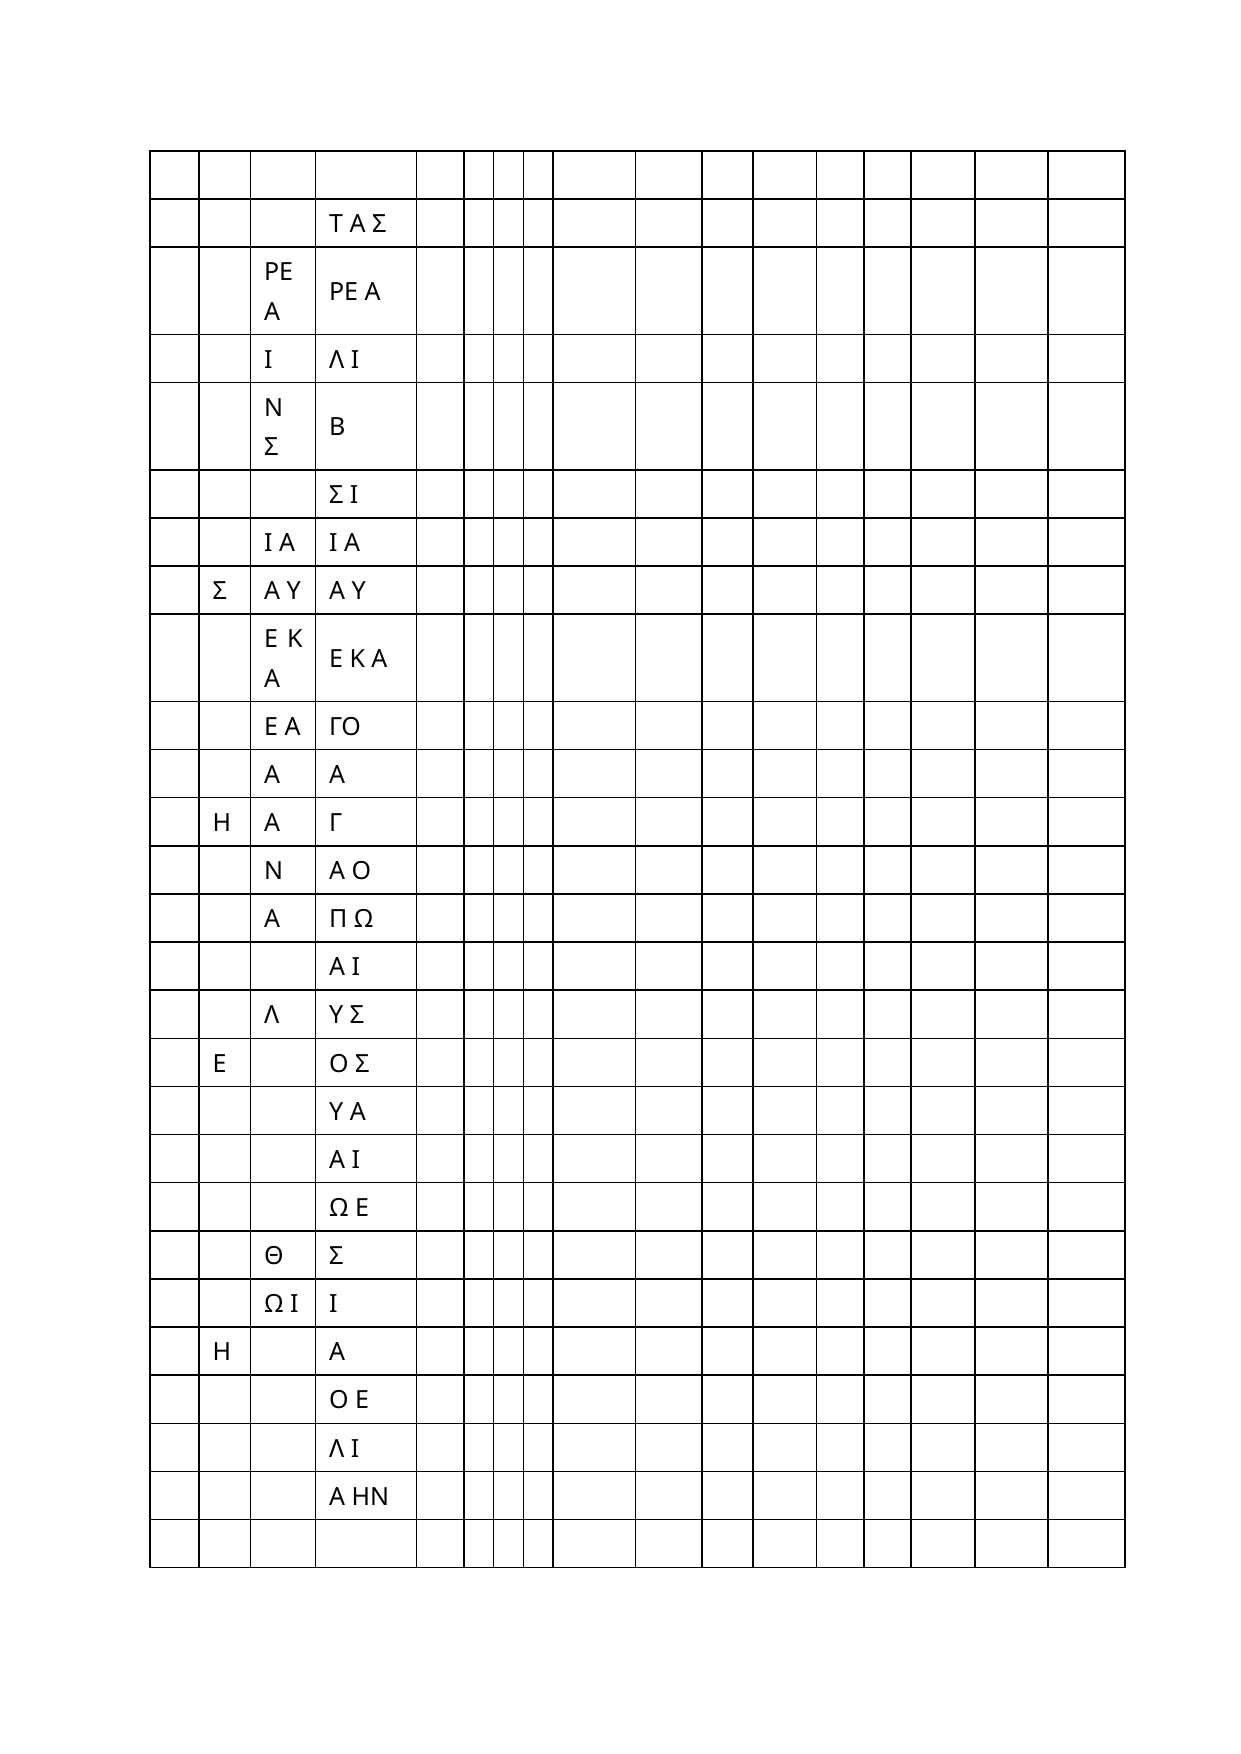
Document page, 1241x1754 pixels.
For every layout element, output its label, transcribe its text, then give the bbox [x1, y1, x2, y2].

table_cell [865, 1328, 910, 1374]
table_cell [817, 335, 863, 382]
table_cell [754, 991, 816, 1037]
table_cell [494, 248, 523, 333]
table_cell ΡΕ Α [316, 248, 416, 333]
table_cell [200, 335, 250, 382]
table_cell [912, 1183, 974, 1230]
table_cell [316, 152, 416, 198]
table_cell [417, 702, 463, 749]
table_cell [976, 798, 1047, 845]
table_cell [817, 1376, 863, 1422]
table_cell [1049, 1039, 1124, 1086]
table_cell [636, 1183, 701, 1230]
table_cell [554, 847, 635, 893]
table_cell [912, 248, 974, 333]
table_cell [912, 200, 974, 246]
table_cell [636, 847, 701, 893]
table_cell [1049, 1135, 1124, 1182]
table_cell [636, 567, 701, 613]
table_cell [636, 383, 701, 469]
table_cell Α Υ [316, 567, 416, 613]
table_cell [200, 1376, 250, 1422]
table_cell [417, 798, 463, 845]
table_cell [251, 1376, 315, 1422]
table_cell [754, 1135, 816, 1182]
table_cell [817, 471, 863, 517]
table_cell [465, 152, 493, 198]
table_cell [200, 519, 250, 565]
table_cell [524, 200, 552, 246]
table_cell [817, 1039, 863, 1086]
table_cell [703, 798, 752, 845]
table_cell [754, 702, 816, 749]
table_cell Ε Α [251, 702, 315, 749]
table_cell Α [251, 798, 315, 845]
table_cell [636, 1232, 701, 1278]
table_cell [494, 519, 523, 565]
table_cell [703, 702, 752, 749]
table_cell [976, 1280, 1047, 1326]
table_cell [754, 1520, 816, 1567]
table_cell [417, 1232, 463, 1278]
table_cell [1049, 248, 1124, 333]
table_cell [817, 567, 863, 613]
table_cell [817, 1183, 863, 1230]
table_cell [912, 567, 974, 613]
table_cell [817, 1135, 863, 1182]
table_cell [151, 943, 198, 989]
table_cell [976, 567, 1047, 613]
table_cell [754, 567, 816, 613]
table_cell [151, 750, 198, 797]
table_cell Η [200, 798, 250, 845]
table_cell [754, 383, 816, 469]
table_cell [151, 991, 198, 1037]
table_cell [636, 895, 701, 941]
table_cell [200, 991, 250, 1037]
table_cell [754, 798, 816, 845]
table_cell [417, 1087, 463, 1134]
table_cell [200, 152, 250, 198]
table_cell [417, 1039, 463, 1086]
table_cell [817, 847, 863, 893]
table_cell [1049, 335, 1124, 382]
table_cell [200, 1087, 250, 1134]
table_cell [465, 335, 493, 382]
table_cell [636, 943, 701, 989]
table_cell [151, 1232, 198, 1278]
table_cell [976, 1232, 1047, 1278]
table_cell [524, 471, 552, 517]
table_cell [636, 1328, 701, 1374]
table_cell [976, 152, 1047, 198]
table_cell [976, 383, 1047, 469]
table_cell [636, 1087, 701, 1134]
table_cell [912, 519, 974, 565]
table_cell [912, 1087, 974, 1134]
table_cell [465, 702, 493, 749]
table_cell [417, 1135, 463, 1182]
table_cell [554, 615, 635, 701]
table_cell [524, 1472, 552, 1519]
table_cell [865, 200, 910, 246]
table_cell [703, 383, 752, 469]
table_cell [417, 567, 463, 613]
table_cell [200, 1520, 250, 1567]
table_cell [865, 1520, 910, 1567]
table_cell [524, 335, 552, 382]
table_cell [524, 1183, 552, 1230]
table_cell [1049, 1183, 1124, 1230]
table_cell [151, 200, 198, 246]
table_cell [494, 200, 523, 246]
table_cell [465, 1039, 493, 1086]
table_cell [912, 1135, 974, 1182]
table_cell [912, 471, 974, 517]
table_cell [817, 1087, 863, 1134]
table_cell [754, 152, 816, 198]
table_cell [524, 895, 552, 941]
table_cell [200, 383, 250, 469]
table_cell [636, 1039, 701, 1086]
table_cell [524, 383, 552, 469]
table_cell [976, 750, 1047, 797]
table_cell [524, 1328, 552, 1374]
table_cell [524, 1135, 552, 1182]
table_cell Α [316, 750, 416, 797]
table_cell [817, 248, 863, 333]
table_cell [554, 1135, 635, 1182]
table_cell Λ Ι [316, 1424, 416, 1471]
table_cell Λ Ι [316, 335, 416, 382]
table_cell [865, 471, 910, 517]
table_cell [636, 798, 701, 845]
table_cell [817, 1472, 863, 1519]
table_cell [1049, 471, 1124, 517]
table_cell [465, 200, 493, 246]
table_cell Θ [251, 1232, 315, 1278]
table_cell [151, 335, 198, 382]
table_cell [703, 1376, 752, 1422]
table_cell [524, 567, 552, 613]
table_cell [465, 519, 493, 565]
table_cell [151, 895, 198, 941]
table_cell [151, 1472, 198, 1519]
table_cell [865, 798, 910, 845]
table_cell [817, 750, 863, 797]
table_cell [703, 943, 752, 989]
table_cell [417, 615, 463, 701]
table_cell [494, 567, 523, 613]
table_cell [703, 1520, 752, 1567]
table_cell [494, 991, 523, 1037]
table_cell [865, 567, 910, 613]
table_cell [754, 248, 816, 333]
table_cell [754, 519, 816, 565]
table_cell [200, 1232, 250, 1278]
table_cell [754, 1232, 816, 1278]
table_cell [976, 847, 1047, 893]
table_cell [976, 895, 1047, 941]
table_cell [636, 615, 701, 701]
table_cell [703, 1328, 752, 1374]
table_cell Σ Ι [316, 471, 416, 517]
table_cell [865, 895, 910, 941]
table_cell [151, 1039, 198, 1086]
table_cell [865, 750, 910, 797]
table_cell [151, 471, 198, 517]
table_cell [465, 1472, 493, 1519]
table_cell [703, 750, 752, 797]
table_cell [703, 1135, 752, 1182]
table_cell [417, 1376, 463, 1422]
table_cell [912, 1039, 974, 1086]
table_cell [976, 1520, 1047, 1567]
table_cell [151, 1328, 198, 1374]
table_cell [703, 152, 752, 198]
table_cell [912, 1232, 974, 1278]
table_cell [703, 1232, 752, 1278]
table_cell [865, 1424, 910, 1471]
table_cell [703, 847, 752, 893]
table_cell [465, 1376, 493, 1422]
table_cell [554, 567, 635, 613]
table_cell [865, 383, 910, 469]
table_cell [817, 798, 863, 845]
table_cell [494, 1376, 523, 1422]
table_cell [524, 1520, 552, 1567]
table_cell [554, 991, 635, 1037]
table_cell [636, 750, 701, 797]
table_cell [703, 519, 752, 565]
table_cell [151, 152, 198, 198]
table_cell [912, 991, 974, 1037]
table_cell [865, 847, 910, 893]
table_cell [1049, 847, 1124, 893]
table_cell [316, 1520, 416, 1567]
table_cell Ω Ε [316, 1183, 416, 1230]
table_cell [200, 1280, 250, 1326]
table_cell [554, 798, 635, 845]
table_cell [1049, 567, 1124, 613]
table_cell [465, 1087, 493, 1134]
table_cell [636, 152, 701, 198]
table_cell [754, 200, 816, 246]
table_cell [200, 1472, 250, 1519]
table_cell [494, 1424, 523, 1471]
table_cell Υ Α [316, 1087, 416, 1134]
table_cell [754, 1087, 816, 1134]
table_cell [251, 471, 315, 517]
table_cell [554, 1039, 635, 1086]
table_cell [754, 750, 816, 797]
table_cell [465, 847, 493, 893]
table_cell [912, 1280, 974, 1326]
table_cell Ω Ι [251, 1280, 315, 1326]
table_cell [817, 1520, 863, 1567]
table_cell [524, 1376, 552, 1422]
table_cell [554, 383, 635, 469]
table_cell [417, 750, 463, 797]
table_cell [200, 1183, 250, 1230]
table_cell [465, 1520, 493, 1567]
table_cell [1049, 1087, 1124, 1134]
table_cell [524, 750, 552, 797]
table_cell [417, 1328, 463, 1374]
table_cell [865, 1135, 910, 1182]
table_cell [976, 248, 1047, 333]
table_cell [754, 1424, 816, 1471]
table_cell [494, 1232, 523, 1278]
table_cell Α Υ [251, 567, 315, 613]
table_cell [976, 991, 1047, 1037]
table_cell [976, 1183, 1047, 1230]
table_cell [151, 1183, 198, 1230]
table_cell [636, 1520, 701, 1567]
table_cell [912, 1376, 974, 1422]
table_cell [494, 798, 523, 845]
table_cell [703, 895, 752, 941]
table_cell Σ [316, 1232, 416, 1278]
table_cell [865, 1376, 910, 1422]
table_cell [465, 383, 493, 469]
table_cell [494, 152, 523, 198]
table_cell Ε [200, 1039, 250, 1086]
table_cell [703, 567, 752, 613]
table_cell [817, 895, 863, 941]
table_cell [417, 1280, 463, 1326]
table_cell [703, 200, 752, 246]
table_cell [151, 519, 198, 565]
table_cell Α Ι [316, 943, 416, 989]
table_cell [465, 991, 493, 1037]
table_cell [465, 248, 493, 333]
table_cell [976, 519, 1047, 565]
table_cell [865, 1183, 910, 1230]
table_cell [754, 1039, 816, 1086]
table_cell [1049, 1280, 1124, 1326]
table_cell [494, 1280, 523, 1326]
table_cell [636, 200, 701, 246]
table_cell [754, 847, 816, 893]
table_cell [524, 1280, 552, 1326]
table_cell [524, 615, 552, 701]
table_cell [524, 1087, 552, 1134]
table_cell [251, 1039, 315, 1086]
table_cell [524, 248, 552, 333]
table_cell [817, 1424, 863, 1471]
table_cell [200, 248, 250, 333]
table_cell [417, 1472, 463, 1519]
table_cell [976, 200, 1047, 246]
table_cell [1049, 1424, 1124, 1471]
table_cell [976, 1087, 1047, 1134]
table_cell [1049, 895, 1124, 941]
table_cell [1049, 615, 1124, 701]
table_cell [524, 519, 552, 565]
table_cell [554, 519, 635, 565]
table_cell [151, 383, 198, 469]
table_cell [1049, 798, 1124, 845]
table_cell [524, 847, 552, 893]
table_cell [754, 1472, 816, 1519]
table_cell [865, 615, 910, 701]
table_cell Α Ι [316, 1135, 416, 1182]
table_cell [554, 1232, 635, 1278]
table_cell [417, 200, 463, 246]
table_cell [251, 152, 315, 198]
table_cell [151, 1520, 198, 1567]
table_cell [251, 1472, 315, 1519]
table_cell [912, 702, 974, 749]
table_cell [636, 1424, 701, 1471]
table_cell Ι Α [316, 519, 416, 565]
table_cell [494, 615, 523, 701]
table_cell [494, 471, 523, 517]
table_cell [976, 1472, 1047, 1519]
table_cell [976, 943, 1047, 989]
table_cell [703, 991, 752, 1037]
table_cell Ι Α [251, 519, 315, 565]
table_cell [817, 152, 863, 198]
table_cell [465, 943, 493, 989]
table_cell [976, 335, 1047, 382]
table_cell [494, 702, 523, 749]
table_cell [200, 895, 250, 941]
table_cell [494, 335, 523, 382]
table_cell [865, 1472, 910, 1519]
table_cell [703, 1424, 752, 1471]
table_cell ΓΟ [316, 702, 416, 749]
table_cell [494, 1328, 523, 1374]
table_cell [754, 335, 816, 382]
table_cell [754, 1280, 816, 1326]
table_cell [151, 1135, 198, 1182]
table_cell [912, 615, 974, 701]
table_cell [524, 702, 552, 749]
table_cell [817, 615, 863, 701]
table_cell [151, 615, 198, 701]
table_cell [912, 1424, 974, 1471]
table_cell Ι [316, 1280, 416, 1326]
table_cell [251, 1424, 315, 1471]
table_cell [817, 991, 863, 1037]
table_cell [494, 847, 523, 893]
table_cell [417, 335, 463, 382]
table_cell [465, 1280, 493, 1326]
table_cell [912, 1520, 974, 1567]
table_cell [417, 383, 463, 469]
table_cell [417, 895, 463, 941]
table_cell [1049, 1520, 1124, 1567]
table_cell [865, 1232, 910, 1278]
table_cell Ι [251, 335, 315, 382]
table_cell [465, 895, 493, 941]
table_cell [251, 1328, 315, 1374]
table_cell [494, 895, 523, 941]
table_cell Ε Κ Α [251, 615, 315, 701]
table_cell [703, 1183, 752, 1230]
table_cell Σ [200, 567, 250, 613]
table_cell [912, 943, 974, 989]
table_cell [636, 335, 701, 382]
table_cell [494, 383, 523, 469]
table_cell [754, 615, 816, 701]
table_cell [976, 615, 1047, 701]
table_cell [251, 1520, 315, 1567]
table_cell [1049, 1328, 1124, 1374]
table_cell [703, 1280, 752, 1326]
table_cell [494, 1183, 523, 1230]
table_cell [200, 200, 250, 246]
table_cell [200, 471, 250, 517]
table_cell [912, 895, 974, 941]
table_cell Ε Κ Α [316, 615, 416, 701]
table_cell [636, 991, 701, 1037]
table_cell [494, 1472, 523, 1519]
table_cell [1049, 1472, 1124, 1519]
table_cell [200, 615, 250, 701]
table_cell Λ [251, 991, 315, 1037]
table_cell [151, 847, 198, 893]
table_cell [912, 750, 974, 797]
table_cell [976, 1135, 1047, 1182]
table_cell Α [251, 750, 315, 797]
table_cell [151, 1280, 198, 1326]
table_cell Η [200, 1328, 250, 1374]
table_cell [524, 1424, 552, 1471]
table_cell [465, 1135, 493, 1182]
table_cell [151, 798, 198, 845]
table_cell [976, 1328, 1047, 1374]
table_cell [494, 1087, 523, 1134]
table_cell [865, 152, 910, 198]
table_cell [494, 1520, 523, 1567]
table_cell [251, 1087, 315, 1134]
table_cell [636, 1376, 701, 1422]
table_cell [817, 943, 863, 989]
table_cell [200, 750, 250, 797]
table_cell [200, 943, 250, 989]
table_cell [554, 152, 635, 198]
table_cell [703, 335, 752, 382]
table_cell [417, 991, 463, 1037]
table_cell [636, 248, 701, 333]
table_cell Π Ω [316, 895, 416, 941]
table_cell [465, 1424, 493, 1471]
table_cell [251, 1135, 315, 1182]
table_cell [200, 1424, 250, 1471]
table_cell [200, 702, 250, 749]
table_cell [151, 702, 198, 749]
table_cell [554, 1520, 635, 1567]
table_cell [151, 248, 198, 333]
table_cell [912, 383, 974, 469]
table_cell [1049, 152, 1124, 198]
table_cell [912, 335, 974, 382]
table_cell [554, 1328, 635, 1374]
table_cell [417, 1183, 463, 1230]
table_cell [417, 471, 463, 517]
table_cell Τ Α Σ [316, 200, 416, 246]
table_cell [865, 519, 910, 565]
table_cell [554, 1183, 635, 1230]
table_cell [754, 1328, 816, 1374]
table_cell [817, 1328, 863, 1374]
table_cell [1049, 991, 1124, 1037]
table_cell [976, 471, 1047, 517]
table_cell [817, 1280, 863, 1326]
table_cell Ν Σ [251, 383, 315, 469]
table_cell [817, 702, 863, 749]
table_cell [251, 1183, 315, 1230]
table_cell [554, 1280, 635, 1326]
table_cell [524, 1039, 552, 1086]
table_cell [417, 847, 463, 893]
table_cell [494, 943, 523, 989]
table_cell [417, 1424, 463, 1471]
table_cell Γ [316, 798, 416, 845]
table_cell [976, 1376, 1047, 1422]
table_cell [524, 152, 552, 198]
table_cell Ο Ε [316, 1376, 416, 1422]
table_cell [636, 1472, 701, 1519]
table_cell Α [316, 1328, 416, 1374]
table_cell Ο Σ [316, 1039, 416, 1086]
table_cell [636, 702, 701, 749]
table_cell [1049, 519, 1124, 565]
table_cell [465, 1183, 493, 1230]
table_cell [912, 847, 974, 893]
table_cell [554, 248, 635, 333]
table_cell [817, 519, 863, 565]
table_cell [554, 750, 635, 797]
table_cell [1049, 750, 1124, 797]
table_cell [494, 1039, 523, 1086]
table_cell [636, 1135, 701, 1182]
table_cell [417, 519, 463, 565]
table_cell [465, 1232, 493, 1278]
table_cell [151, 1376, 198, 1422]
table_cell [754, 471, 816, 517]
table_cell [865, 702, 910, 749]
table_cell [1049, 943, 1124, 989]
table_cell [494, 1135, 523, 1182]
table_cell [865, 1087, 910, 1134]
table_cell [200, 847, 250, 893]
table_cell [817, 200, 863, 246]
table_cell [524, 991, 552, 1037]
table_cell [554, 200, 635, 246]
table_cell [251, 943, 315, 989]
table_cell [151, 567, 198, 613]
table_cell [524, 798, 552, 845]
table_cell [554, 1087, 635, 1134]
table_cell [200, 1135, 250, 1182]
table_cell [865, 248, 910, 333]
table_cell [524, 1232, 552, 1278]
table_cell [865, 991, 910, 1037]
table_cell [703, 471, 752, 517]
table_cell [554, 702, 635, 749]
table_cell [151, 1424, 198, 1471]
table_cell [976, 1039, 1047, 1086]
table_cell [754, 895, 816, 941]
table_cell [865, 335, 910, 382]
table_cell [151, 1087, 198, 1134]
table_cell [417, 248, 463, 333]
table_cell [865, 1039, 910, 1086]
table_cell [976, 702, 1047, 749]
table_cell [494, 750, 523, 797]
table_cell Α [251, 895, 315, 941]
table_cell ΡΕ Α [251, 248, 315, 333]
table_cell [554, 335, 635, 382]
table_cell [465, 615, 493, 701]
table_cell [636, 519, 701, 565]
table_cell [865, 943, 910, 989]
table_cell Υ Σ [316, 991, 416, 1037]
table_cell [976, 1424, 1047, 1471]
table_cell [703, 1472, 752, 1519]
table_cell [703, 1039, 752, 1086]
table_cell [912, 1472, 974, 1519]
table_cell [554, 1376, 635, 1422]
table_cell [703, 248, 752, 333]
table_cell [554, 895, 635, 941]
table_cell [465, 1328, 493, 1374]
table_cell [1049, 383, 1124, 469]
table_cell [524, 943, 552, 989]
table_cell [865, 1280, 910, 1326]
table_cell [465, 471, 493, 517]
table_cell [554, 1472, 635, 1519]
table_cell [1049, 702, 1124, 749]
table_cell [554, 943, 635, 989]
table_cell [703, 615, 752, 701]
table_cell Ν [251, 847, 315, 893]
table_cell [754, 1183, 816, 1230]
table_cell Β [316, 383, 416, 469]
table_cell [636, 471, 701, 517]
table_cell [554, 1424, 635, 1471]
table_cell [465, 567, 493, 613]
table_cell Α ΗΝ [316, 1472, 416, 1519]
table_cell [754, 943, 816, 989]
table_cell [636, 1280, 701, 1326]
table_cell [912, 1328, 974, 1374]
table_cell Α Ο [316, 847, 416, 893]
table_cell [251, 200, 315, 246]
table_cell [703, 1087, 752, 1134]
table_cell [817, 1232, 863, 1278]
table_cell [465, 798, 493, 845]
table_cell [417, 1520, 463, 1567]
table_cell [554, 471, 635, 517]
table_cell [417, 152, 463, 198]
table_cell [912, 798, 974, 845]
table_cell [465, 750, 493, 797]
table_cell [417, 943, 463, 989]
table_cell [1049, 1232, 1124, 1278]
table_cell [817, 383, 863, 469]
table_cell [754, 1376, 816, 1422]
table_cell [1049, 1376, 1124, 1422]
table_cell [1049, 200, 1124, 246]
table_cell [912, 152, 974, 198]
